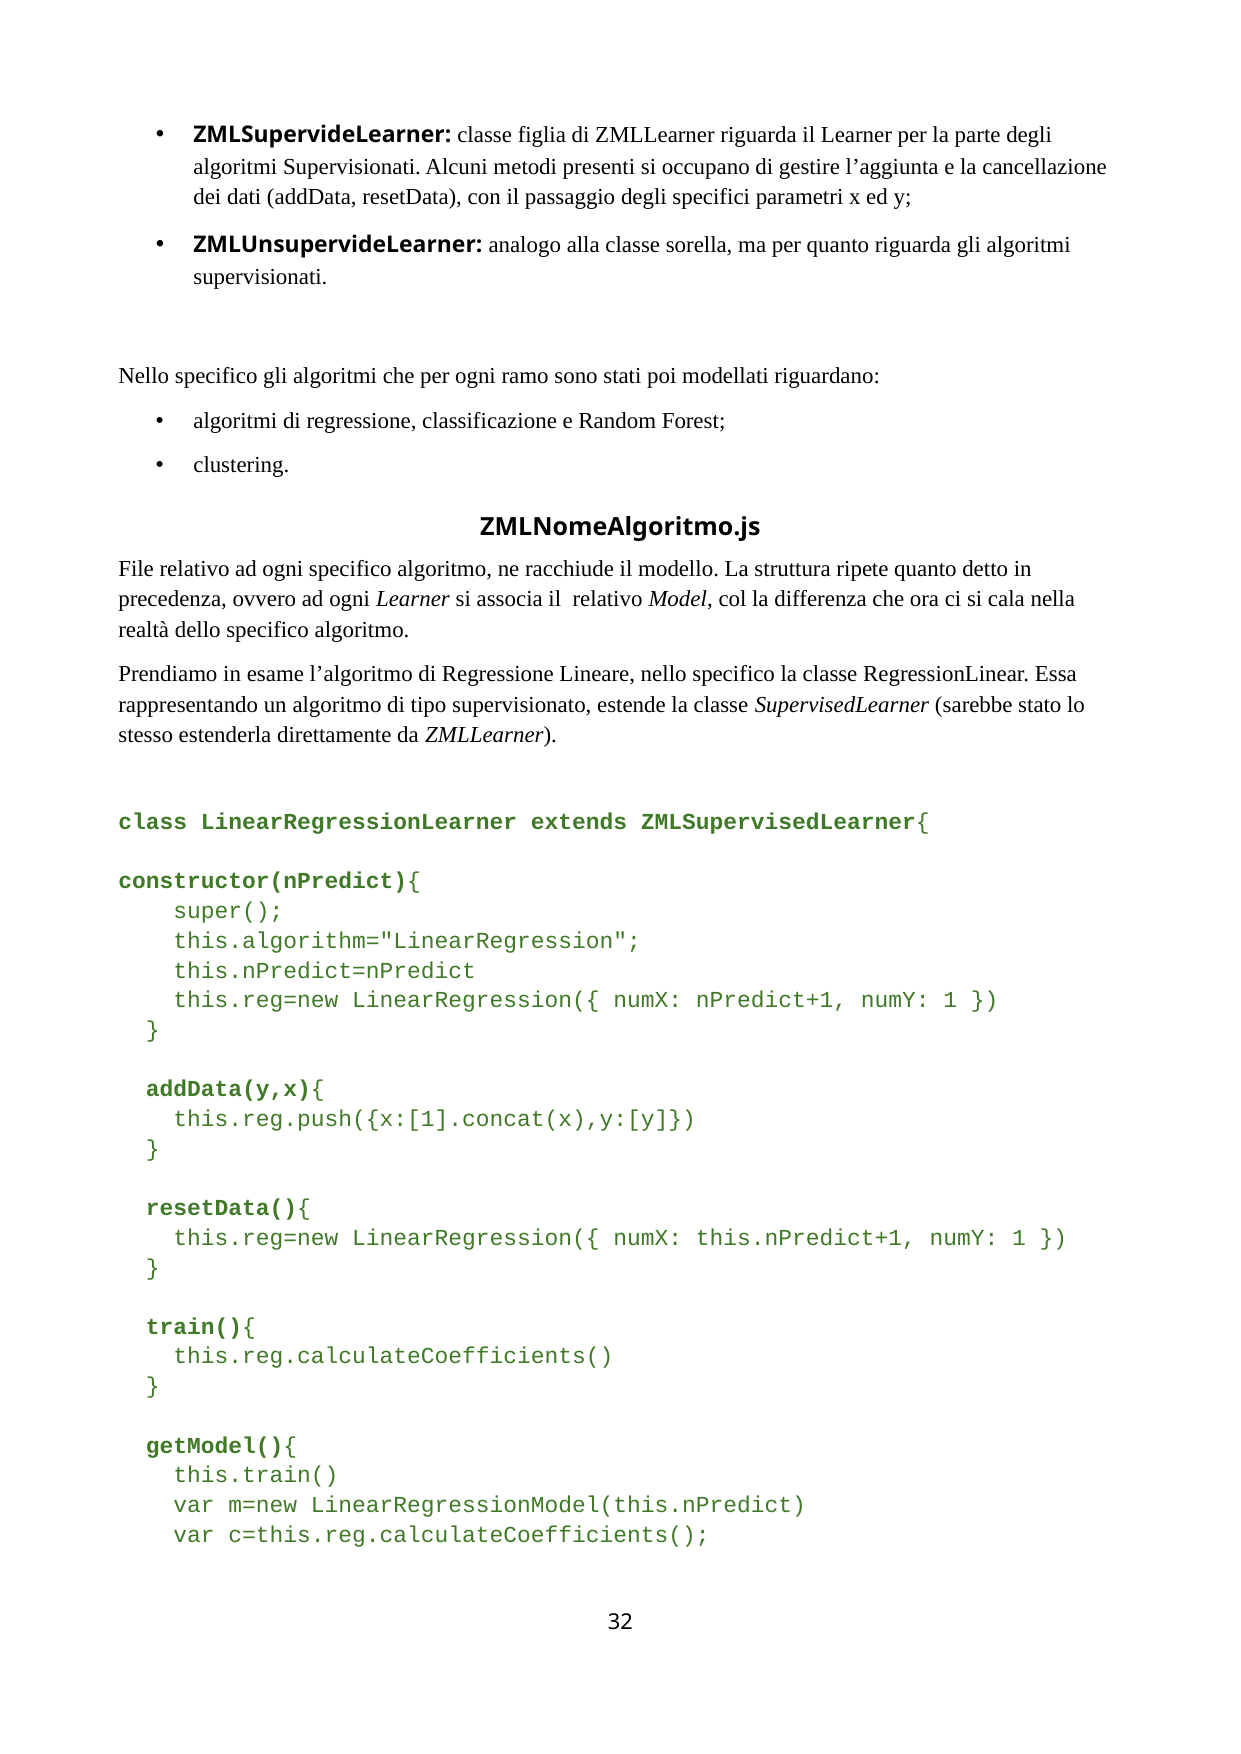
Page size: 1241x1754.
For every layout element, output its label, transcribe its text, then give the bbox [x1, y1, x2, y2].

text this.algorithm="LinearRegression"; [118, 926, 1122, 955]
text } [118, 1133, 1122, 1163]
text var c=this.reg.calculateCoefficients(); [118, 1519, 1122, 1549]
text } [118, 1252, 1122, 1282]
text train(){ [118, 1311, 1122, 1341]
list ZMLUnsupervideLearner: analogo alla classe sorella, ma per quanto riguarda gli algoritmi supervisionati. [156, 228, 1122, 290]
text this.reg=new LinearRegression({ numX: this.nPredict+1, numY: 1 }) [118, 1222, 1122, 1252]
list clustering. [156, 451, 1122, 478]
text resetData(){ [118, 1193, 1122, 1222]
text File relativo ad ogni specifico algoritmo, ne racchiude il modello. La struttura ripete quanto detto in precedenza, ovvero ad ogni Learner si associa il relativo Model, col la differenza che ora ci si cala nella realtà dello specifico algoritmo. [118, 555, 1122, 642]
text this.train() [118, 1460, 1122, 1489]
list ZMLSupervideLearner: classe figlia di ZMLLearner riguarda il Learner per la parte degli algoritmi Supervisionati. Alcuni metodi presenti si occupano di gestire l’aggiunta e la cancellazione dei dati (addData, resetData), con il passaggio degli specifici parametri x ed y; [156, 118, 1122, 210]
text ZMLNomeAlgoritmo.js [118, 509, 1122, 543]
text Nello specifico gli algoritmi che per ogni ramo sono stati poi modellati riguardano: [118, 362, 1122, 388]
text this.nPredict=nPredict [118, 955, 1122, 985]
text } [118, 1371, 1122, 1401]
text this.reg.calculateCoefficients() [118, 1341, 1122, 1371]
text var m=new LinearRegressionModel(this.nPredict) [118, 1489, 1122, 1519]
text constructor(nPredict){ [118, 866, 1122, 896]
text getModel(){ [118, 1430, 1122, 1460]
text addData(y,x){ [118, 1074, 1122, 1104]
text super(); [118, 896, 1122, 926]
text this.reg=new LinearRegression({ numX: nPredict+1, numY: 1 }) [118, 985, 1122, 1014]
text this.reg.push({x:[1].concat(x),y:[y]}) [118, 1104, 1122, 1133]
text } [118, 1014, 1122, 1044]
text Prendiamo in esame l’algoritmo di Regressione Lineare, nello specifico la classe RegressionLinear. Essa rappresentando un algoritmo di tipo supervisionato, estende la classe SupervisedLearner (sarebbe stato lo stesso estenderla direttamente da ZMLLearner). [118, 661, 1122, 747]
list algoritmi di regressione, classificazione e Random Forest; [156, 407, 1122, 433]
text class LinearRegressionLearner extends ZMLSupervisedLearner{ [118, 811, 1122, 836]
